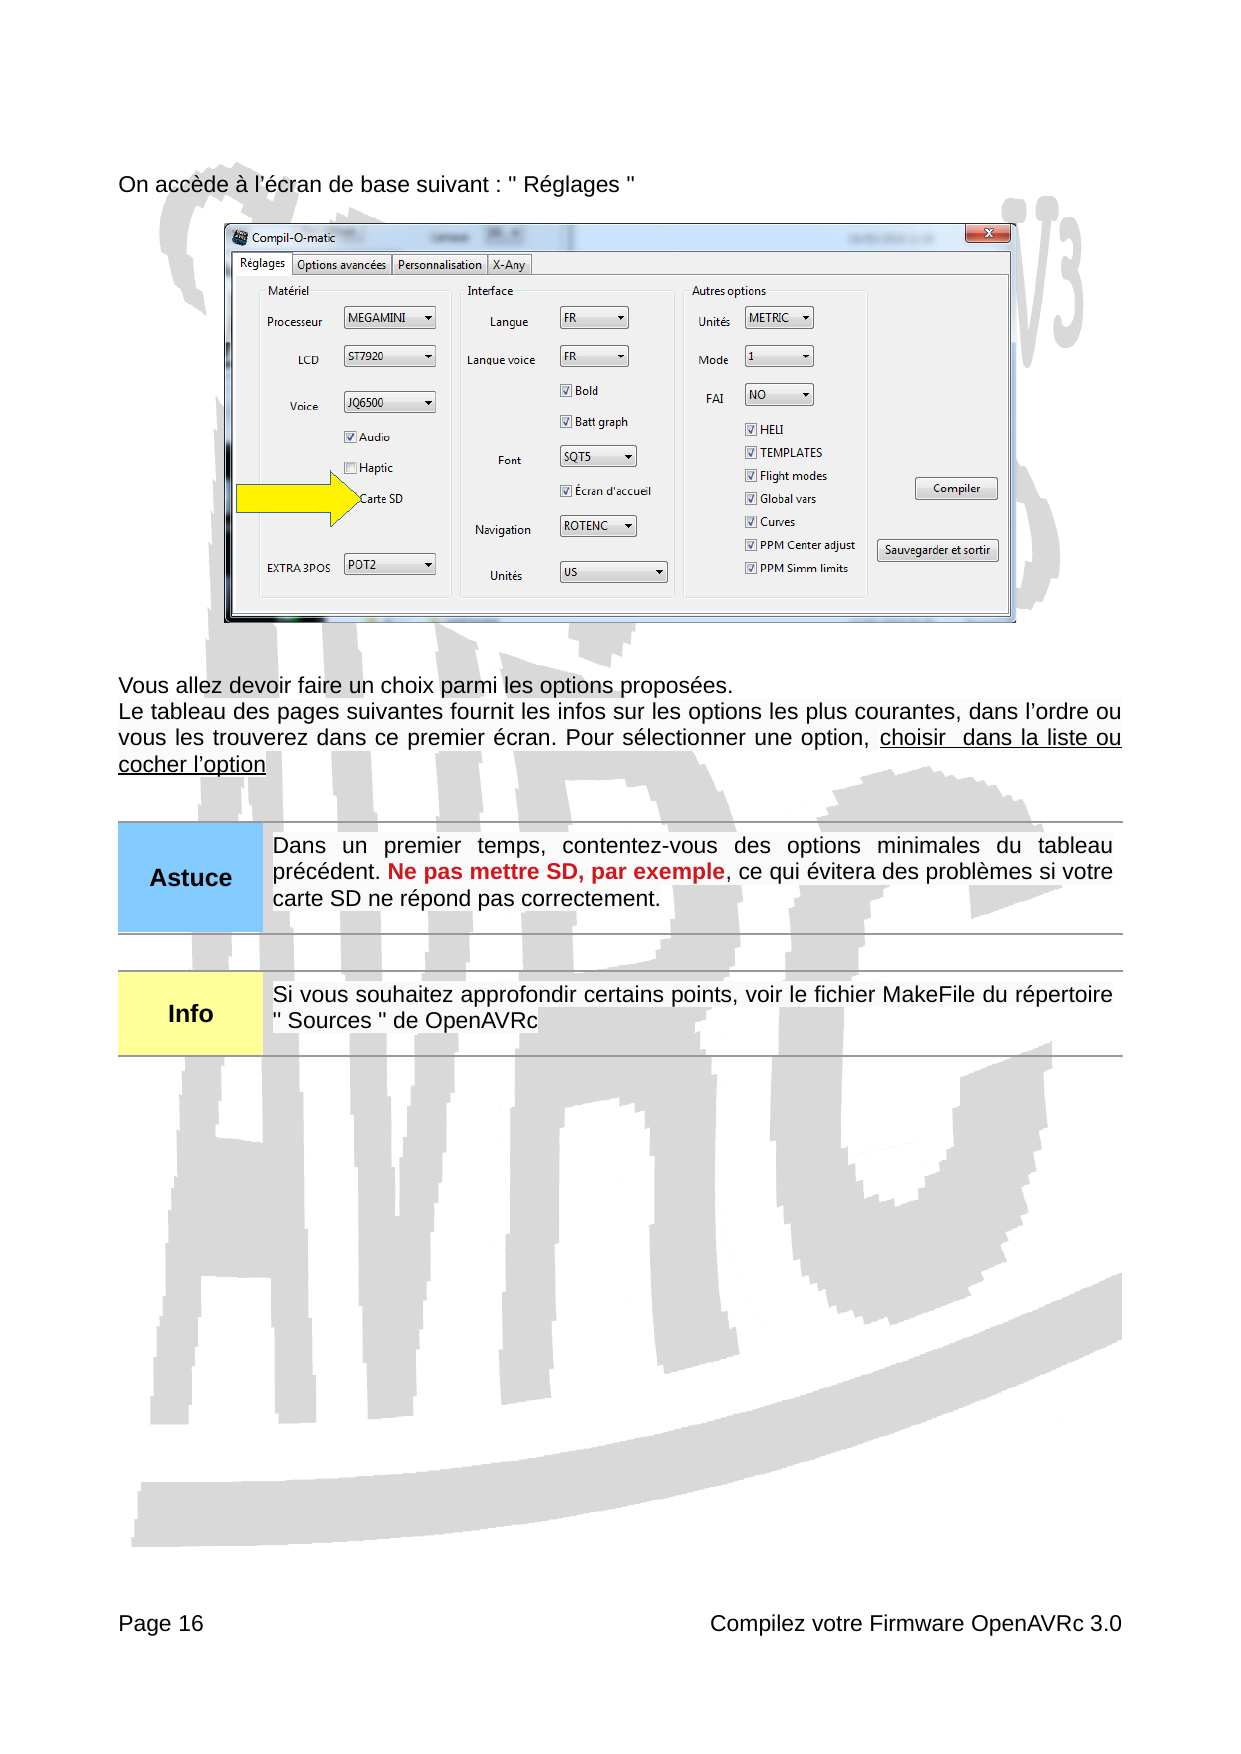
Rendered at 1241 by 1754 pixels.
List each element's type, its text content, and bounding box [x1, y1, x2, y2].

table_header Astuce [118, 823, 263, 932]
table_header Si vous souhaitez approfondir certains points, voir le fichier MakeFile du répertoire '' Sources '' de OpenAVRc [264, 972, 1122, 1055]
text On accède à l’écran de base suivant : '' Réglages '' [118, 171, 1122, 197]
picture [224, 223, 1017, 623]
table_header Info [118, 972, 263, 1055]
table_header Dans un premier temps, contentez-vous des options minimales du tableau précédent. Ne pas mettre SD, par exemple, ce qui évitera des problèmes si votre carte SD ne répond pas correctement. [264, 823, 1122, 932]
text Le tableau des pages suivantes fournit les infos sur les options les plus courantes, dans l’ordre ou vous les trouverez dans ce premier écran. Pour sélectionner une option, choisir dans la liste ou cocher l’option [118, 698, 1122, 777]
text Vous allez devoir faire un choix parmi les options proposées. [118, 672, 1122, 698]
